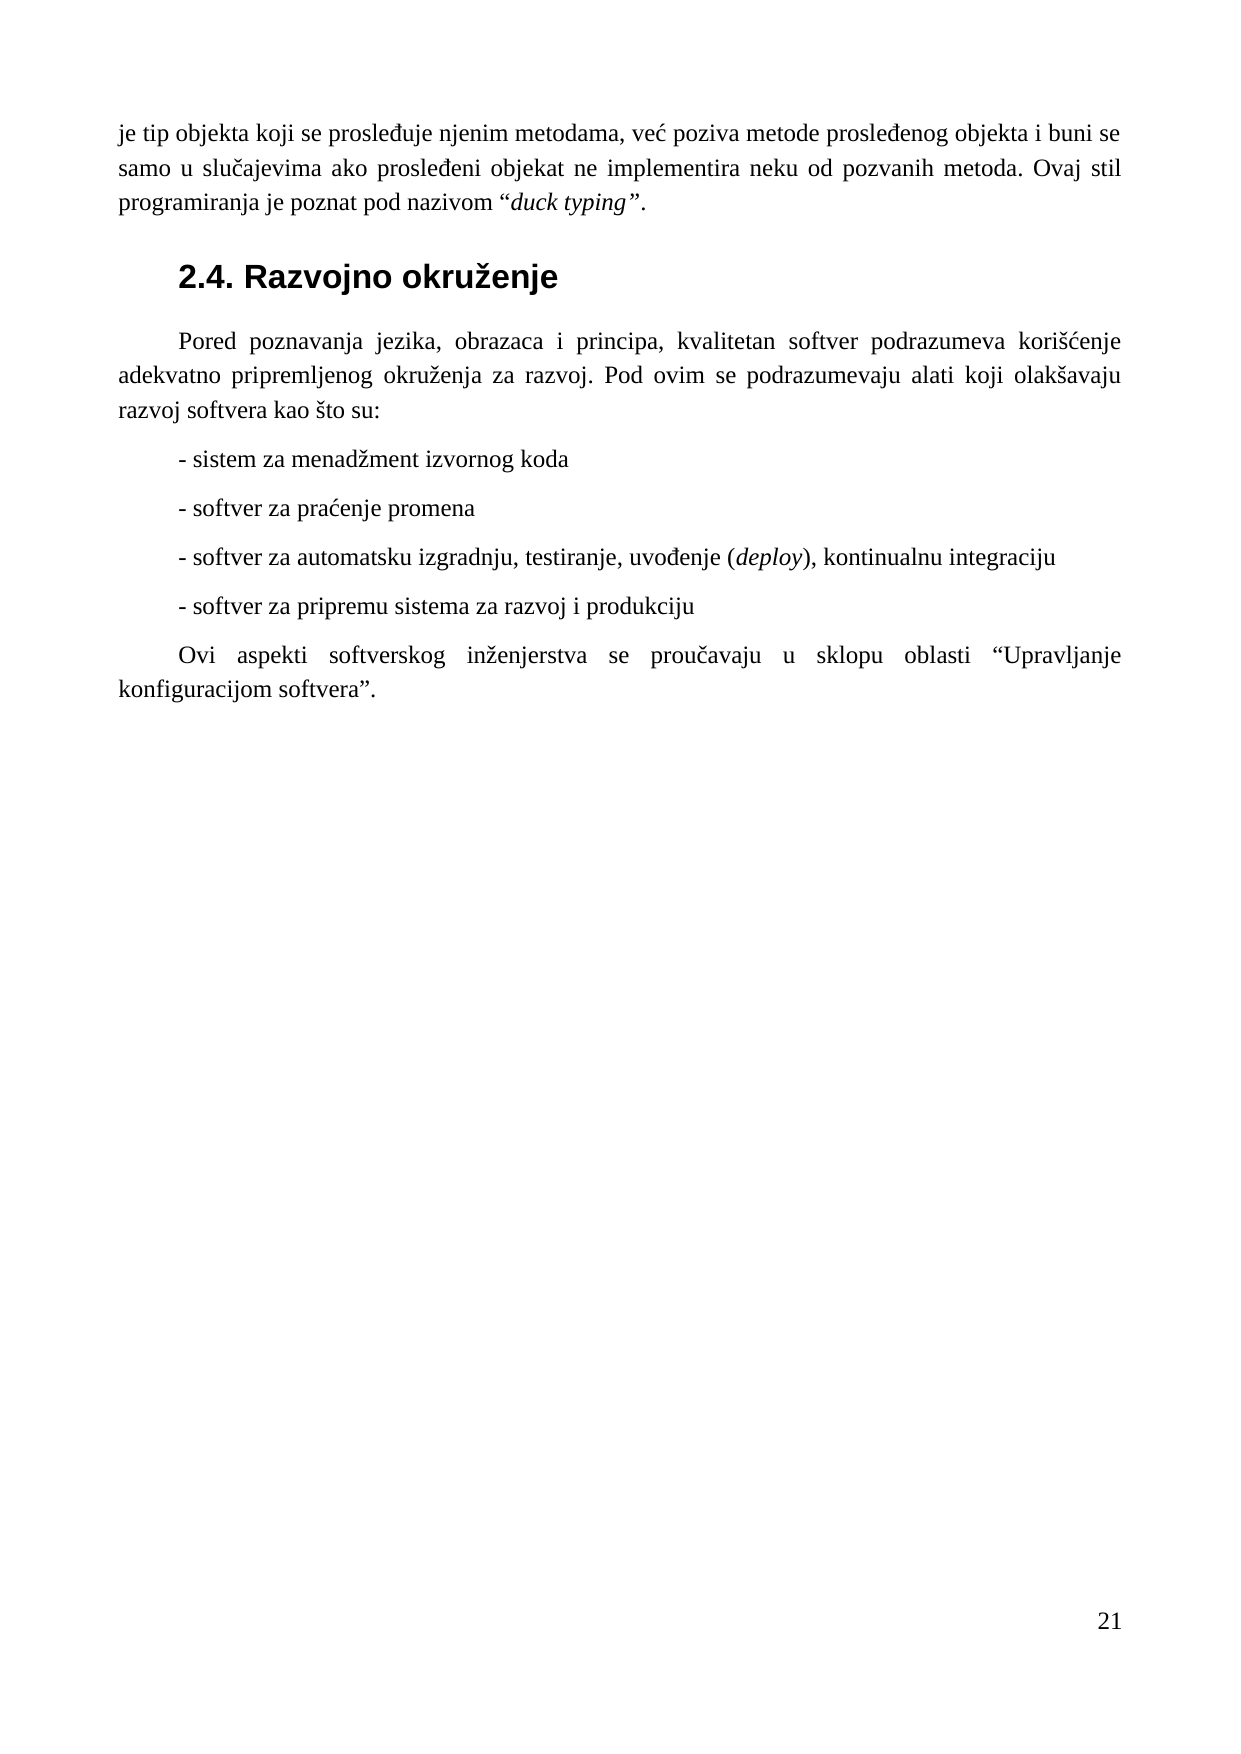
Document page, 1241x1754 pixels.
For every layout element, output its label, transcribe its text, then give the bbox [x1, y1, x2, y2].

text - softver za automatsku izgradnju, testiranje, uvođenje (deploy), kontinualnu integraciju [118, 542, 1122, 571]
text - softver za praćenje promena [118, 493, 1122, 522]
text Ovi aspekti softverskog inženjerstva se proučavaju u sklopu oblasti “Upravljanje konfiguracijom softvera”. [118, 640, 1122, 703]
text - sistem za menadžment izvornog koda [118, 444, 1122, 473]
text - softver za pripremu sistema za razvoj i produkciju [118, 591, 1122, 620]
subtitle Razvojno okruženje [118, 257, 1122, 296]
text je tip objekta koji se prosleđuje njenim metodama, već poziva metode prosleđenog objekta i buni se samo u slučajevima ako prosleđeni objekat ne implementira neku od pozvanih metoda. Ovaj stil programiranja je poznat pod nazivom “duck typing”. [118, 118, 1122, 216]
text Pored poznavanja jezika, obrazaca i principa, kvalitetan softver podrazumeva korišćenje adekvatno pripremljenog okruženja za razvoj. Pod ovim se podrazumevaju alati koji olakšavaju razvoj softvera kao što su: [118, 326, 1122, 423]
